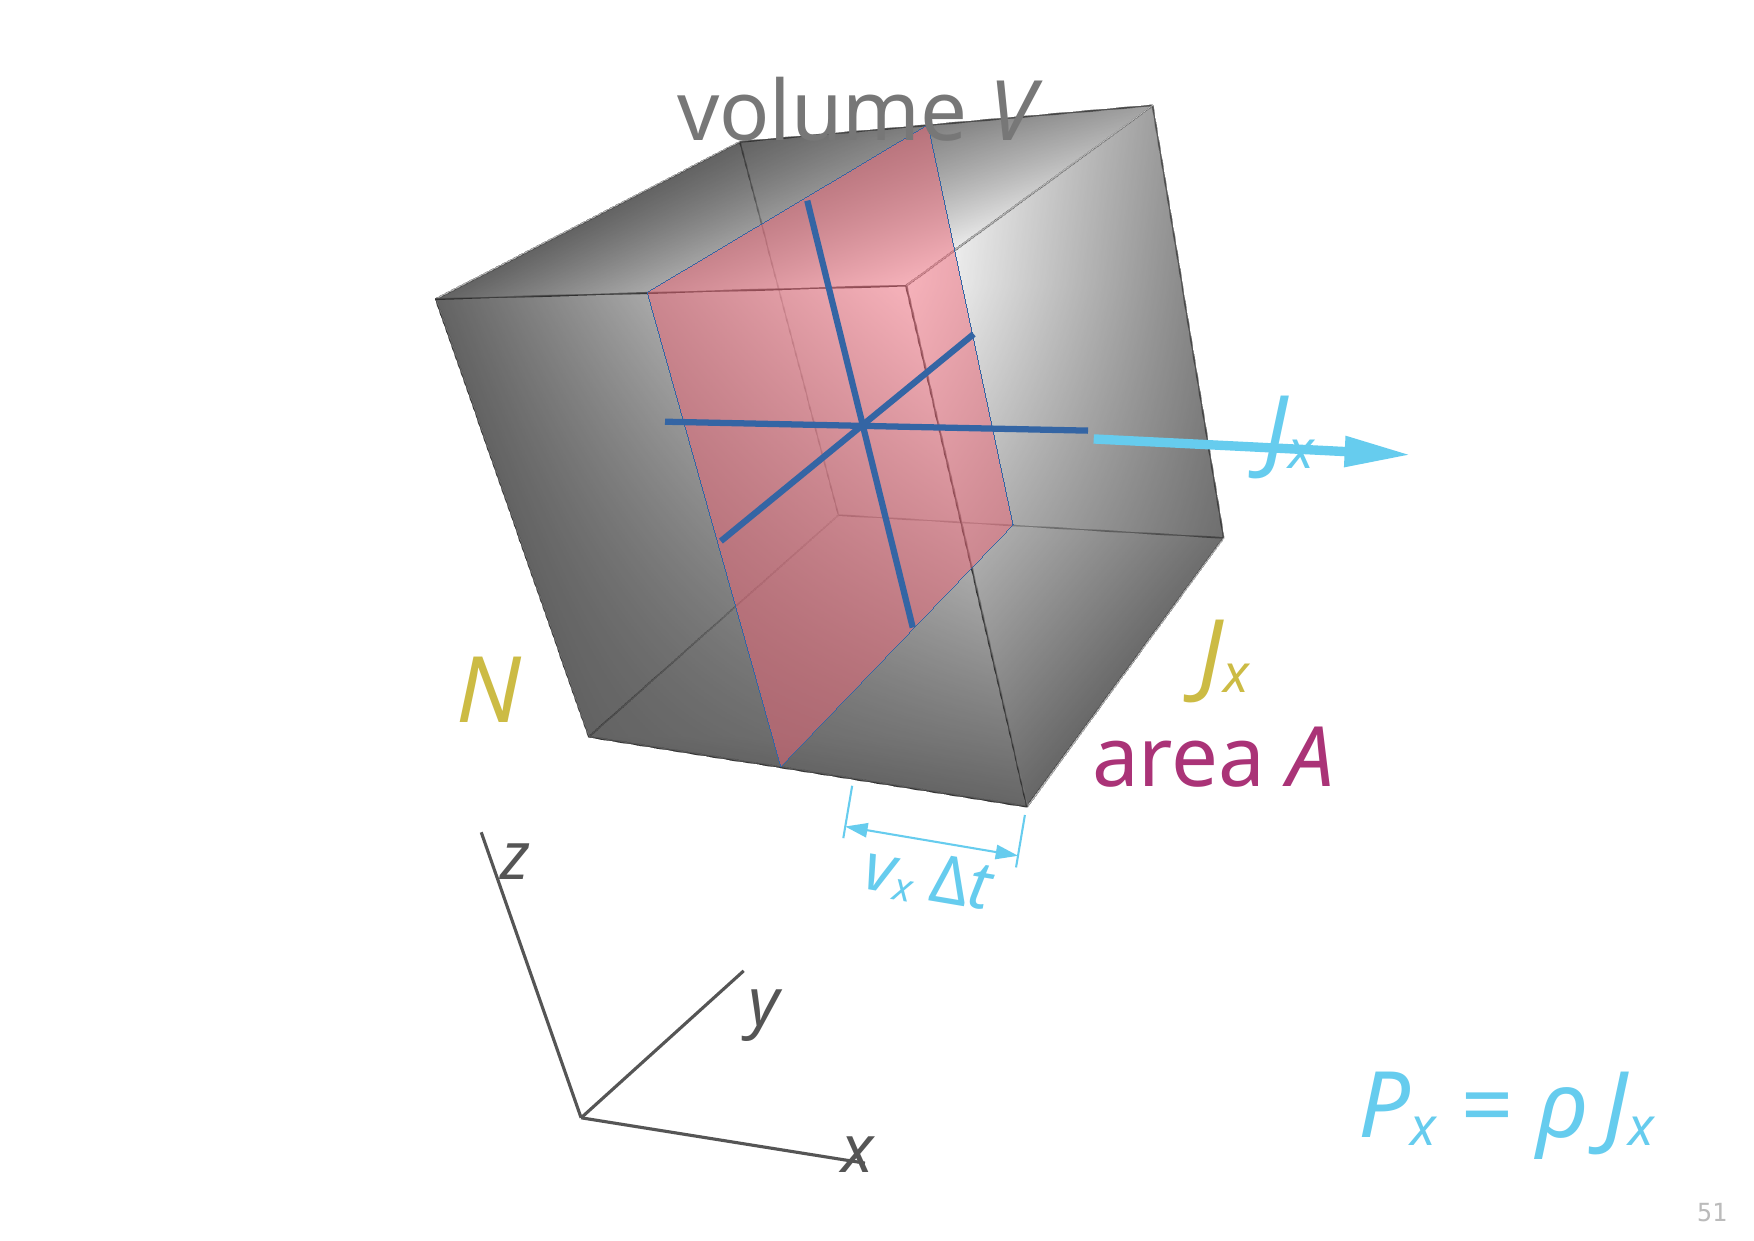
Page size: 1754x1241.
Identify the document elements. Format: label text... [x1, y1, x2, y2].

text_box area A [1077, 689, 1343, 788]
text_box [873, 339, 992, 425]
text_box [647, 142, 973, 422]
text_box x [827, 1094, 868, 1176]
text_box y [733, 946, 775, 1029]
text_box Jx [1183, 580, 1271, 687]
text_box z [486, 801, 525, 883]
text_box Jx [1248, 355, 1336, 463]
text_box Px = ρ Jx [1343, 1032, 1684, 1139]
text_box volume V [662, 43, 1054, 142]
text_box [684, 426, 914, 767]
text_box [868, 430, 1014, 626]
text_box N [441, 616, 544, 724]
